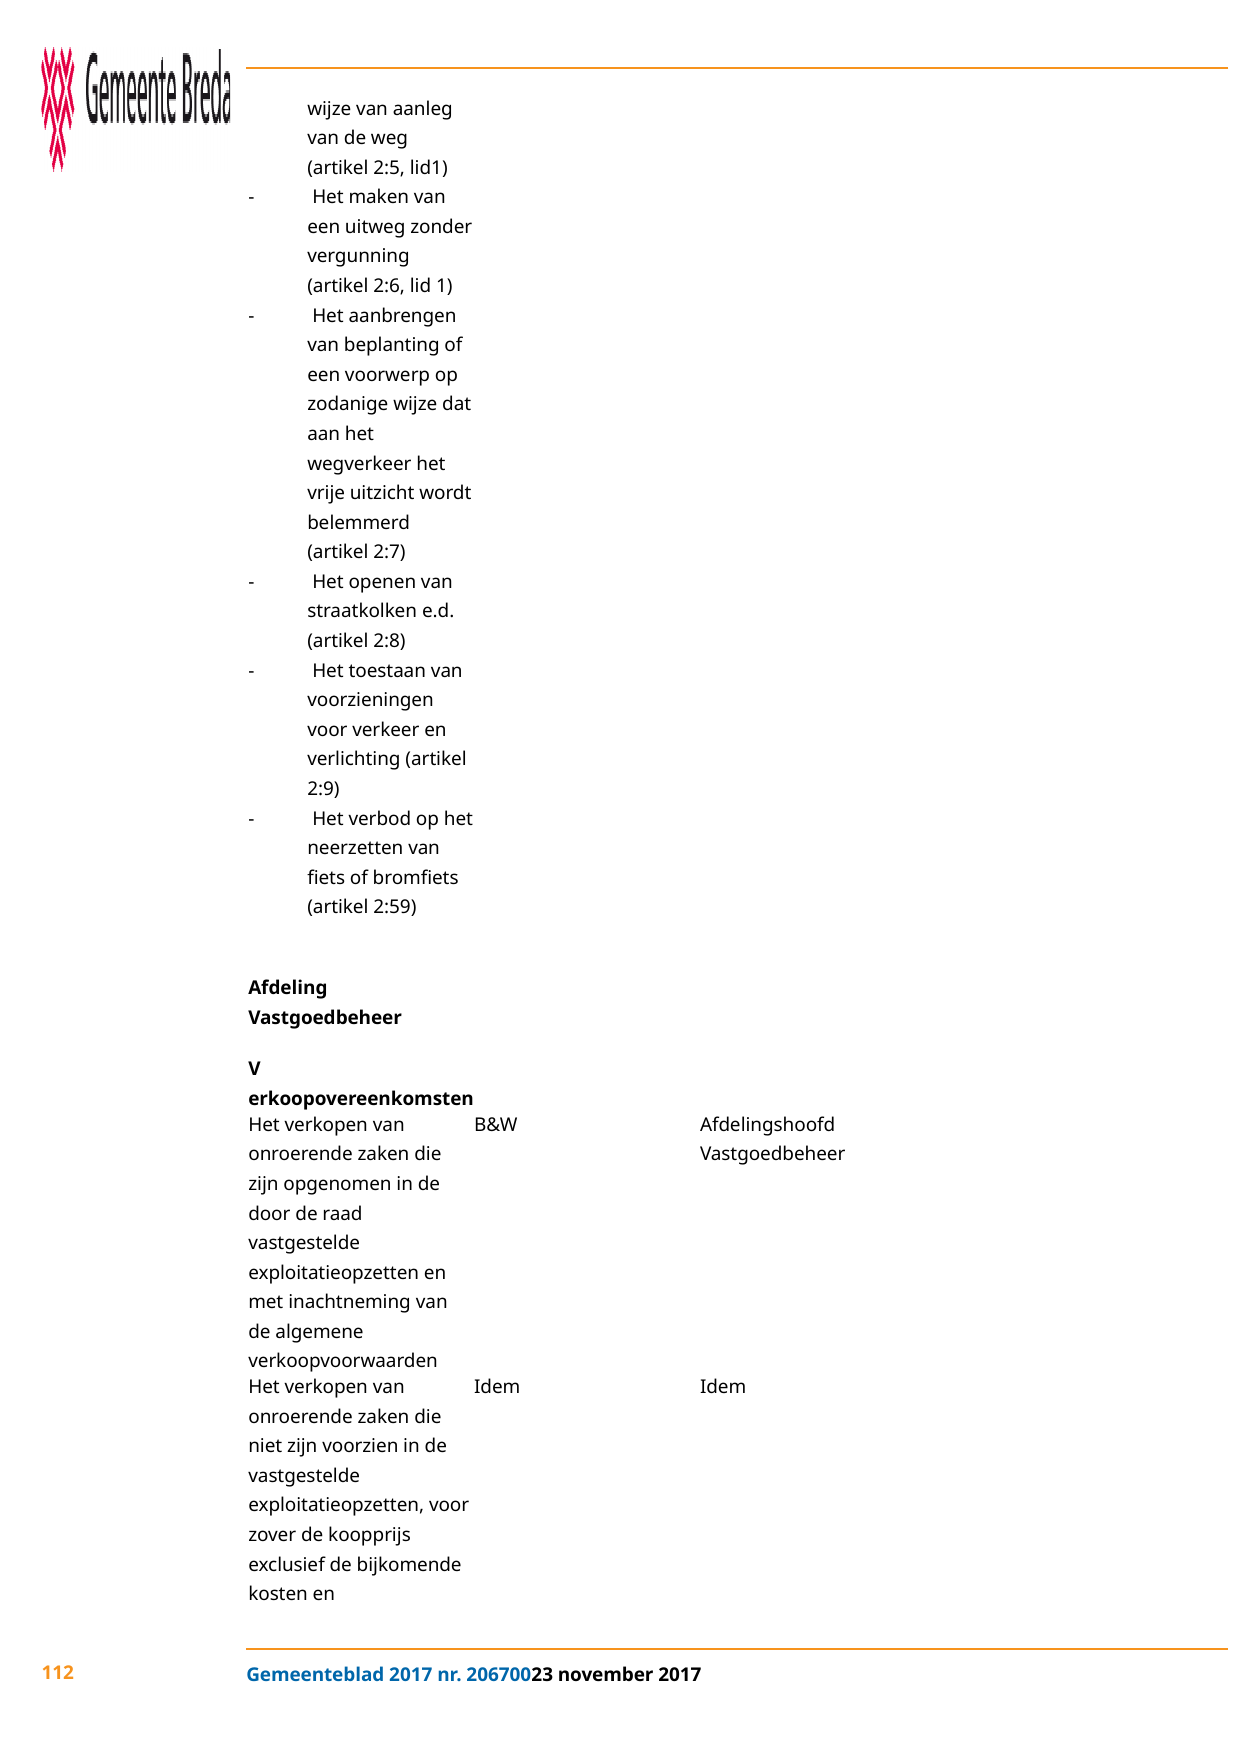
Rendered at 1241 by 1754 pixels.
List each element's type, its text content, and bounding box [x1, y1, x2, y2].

table_cell [474, 95, 700, 949]
table_cell Idem [474, 1373, 700, 1606]
table_cell [700, 949, 926, 974]
table_cell Het verkopen van onroerende zaken die zijn opgenomen in de door de raad vastgestelde exploitatieopzetten en met inachtneming van de algemene verkoopvoorwaarden [248, 1111, 474, 1373]
table_cell [700, 1056, 926, 1111]
table_cell [700, 95, 926, 949]
table_cell B&W [474, 1111, 700, 1373]
table_cell V erkoopovereenkomsten [248, 1056, 474, 1111]
picture [41, 47, 231, 172]
table_cell [248, 949, 474, 974]
table_cell Idem [700, 1373, 926, 1606]
table_cell [700, 975, 926, 1030]
table_cell Afdelingshoofd Vastgoedbeheer [700, 1111, 926, 1373]
table_cell [926, 949, 1152, 974]
table_cell [474, 949, 700, 974]
table_cell [926, 975, 1152, 1030]
table_cell [700, 1030, 926, 1056]
table_cell Afdeling Vastgoedbeheer [248, 975, 474, 1030]
table_cell [474, 1056, 700, 1111]
table_cell [474, 975, 700, 1030]
table_cell Het verkopen van onroerende zaken die niet zijn voorzien in de vastgestelde exploitatieopzetten, voor zover de koopprijs exclusief de bijkomende kosten en [248, 1373, 474, 1606]
table_cell [926, 95, 1152, 949]
table_cell [926, 1030, 1152, 1056]
table_cell [926, 1056, 1152, 1111]
table_cell wijze van aanleg van de weg (artikel 2:5, lid1) Het maken van een uitweg zonder vergunning (artikel 2:6, lid 1) Het aanbrengen van beplanting of een voorwerp op zodanige wijze dat aan het wegverkeer het vrije uitzicht wordt belemmerd (artikel 2:7) Het openen van straatkolken e.d. (artikel 2:8) Het toestaan van voorzieningen voor verkeer en verlichting (artikel 2:9) Het verbod op het neerzetten van fiets of bromfiets (artikel 2:59) [248, 95, 474, 949]
table_cell [474, 1030, 700, 1056]
table_cell [926, 1373, 1152, 1606]
table_cell [248, 1030, 474, 1056]
table_cell [926, 1111, 1152, 1373]
